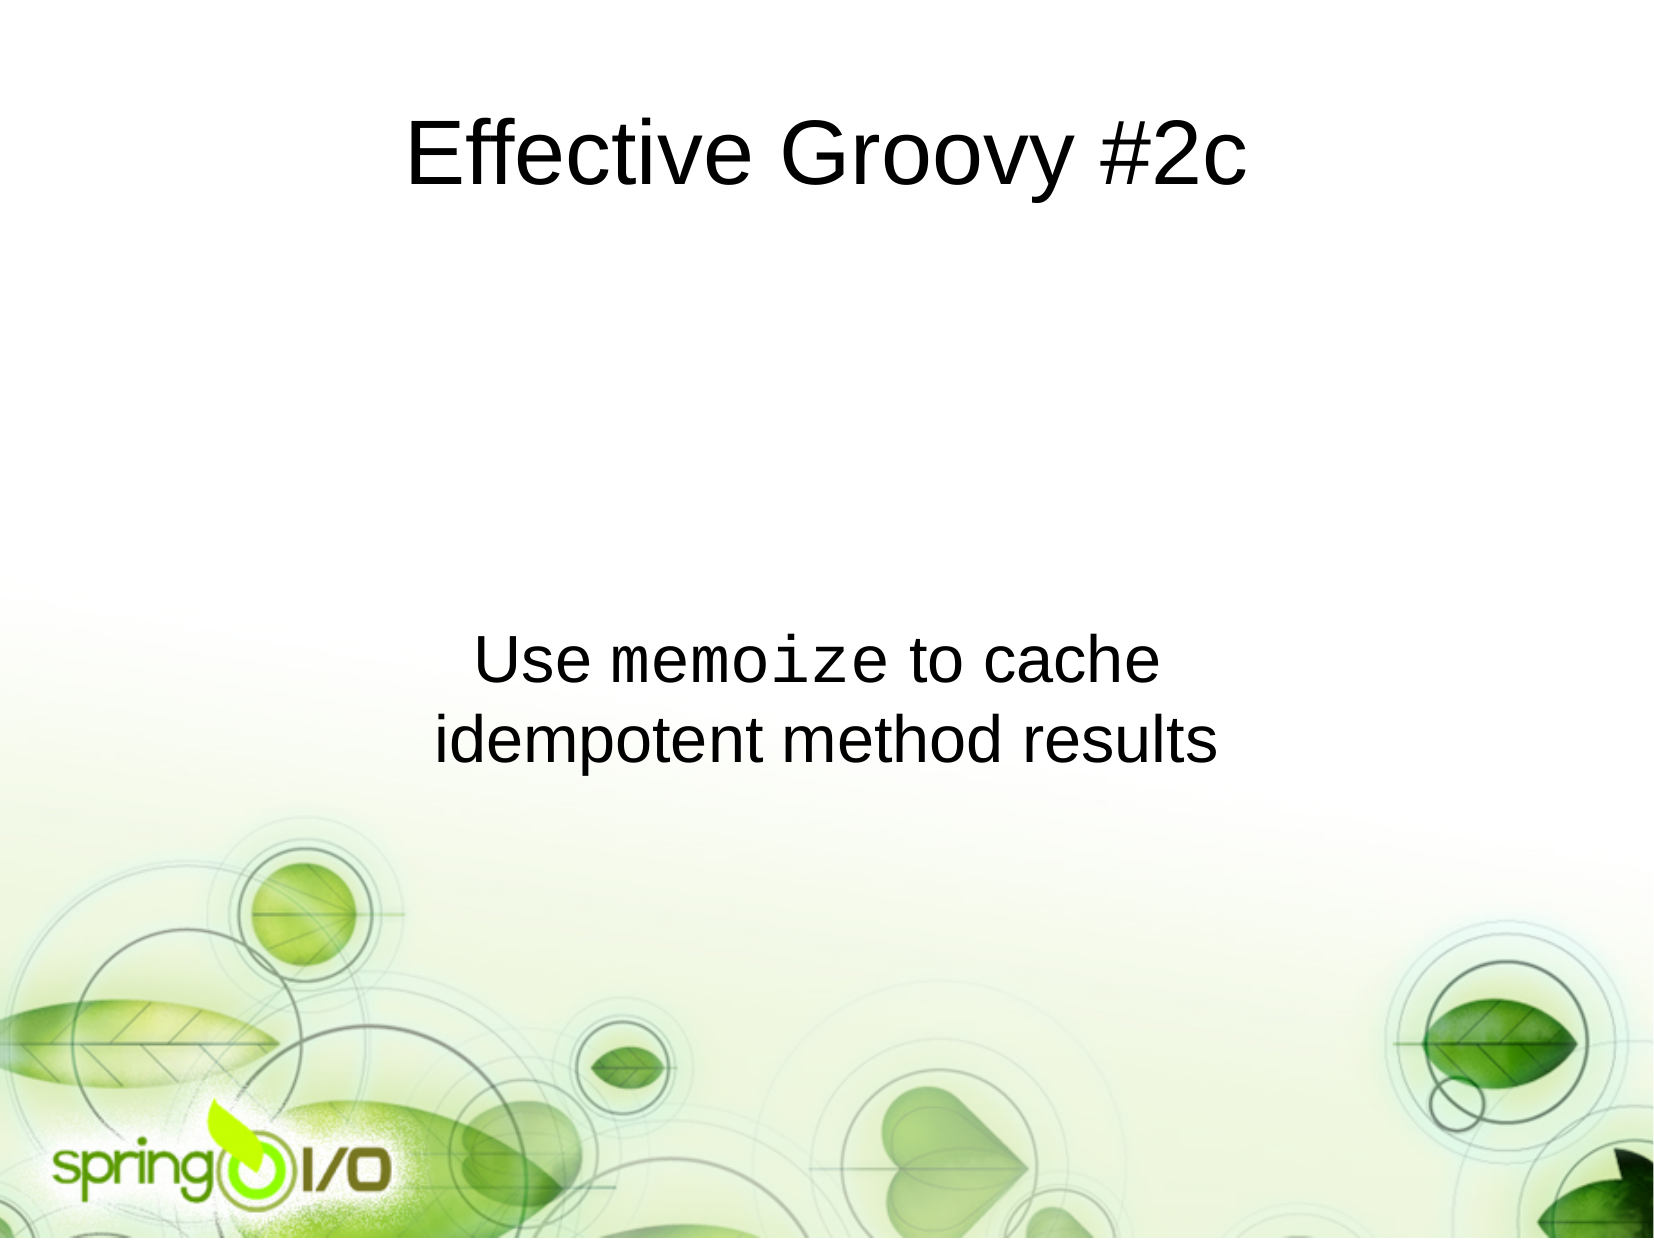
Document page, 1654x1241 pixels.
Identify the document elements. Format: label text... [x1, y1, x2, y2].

title Effective Groovy #2c [82, 56, 1571, 250]
picture [0, 0, 1654, 1238]
subtitle Use memoize to cache idempotent method results [82, 297, 1571, 1102]
